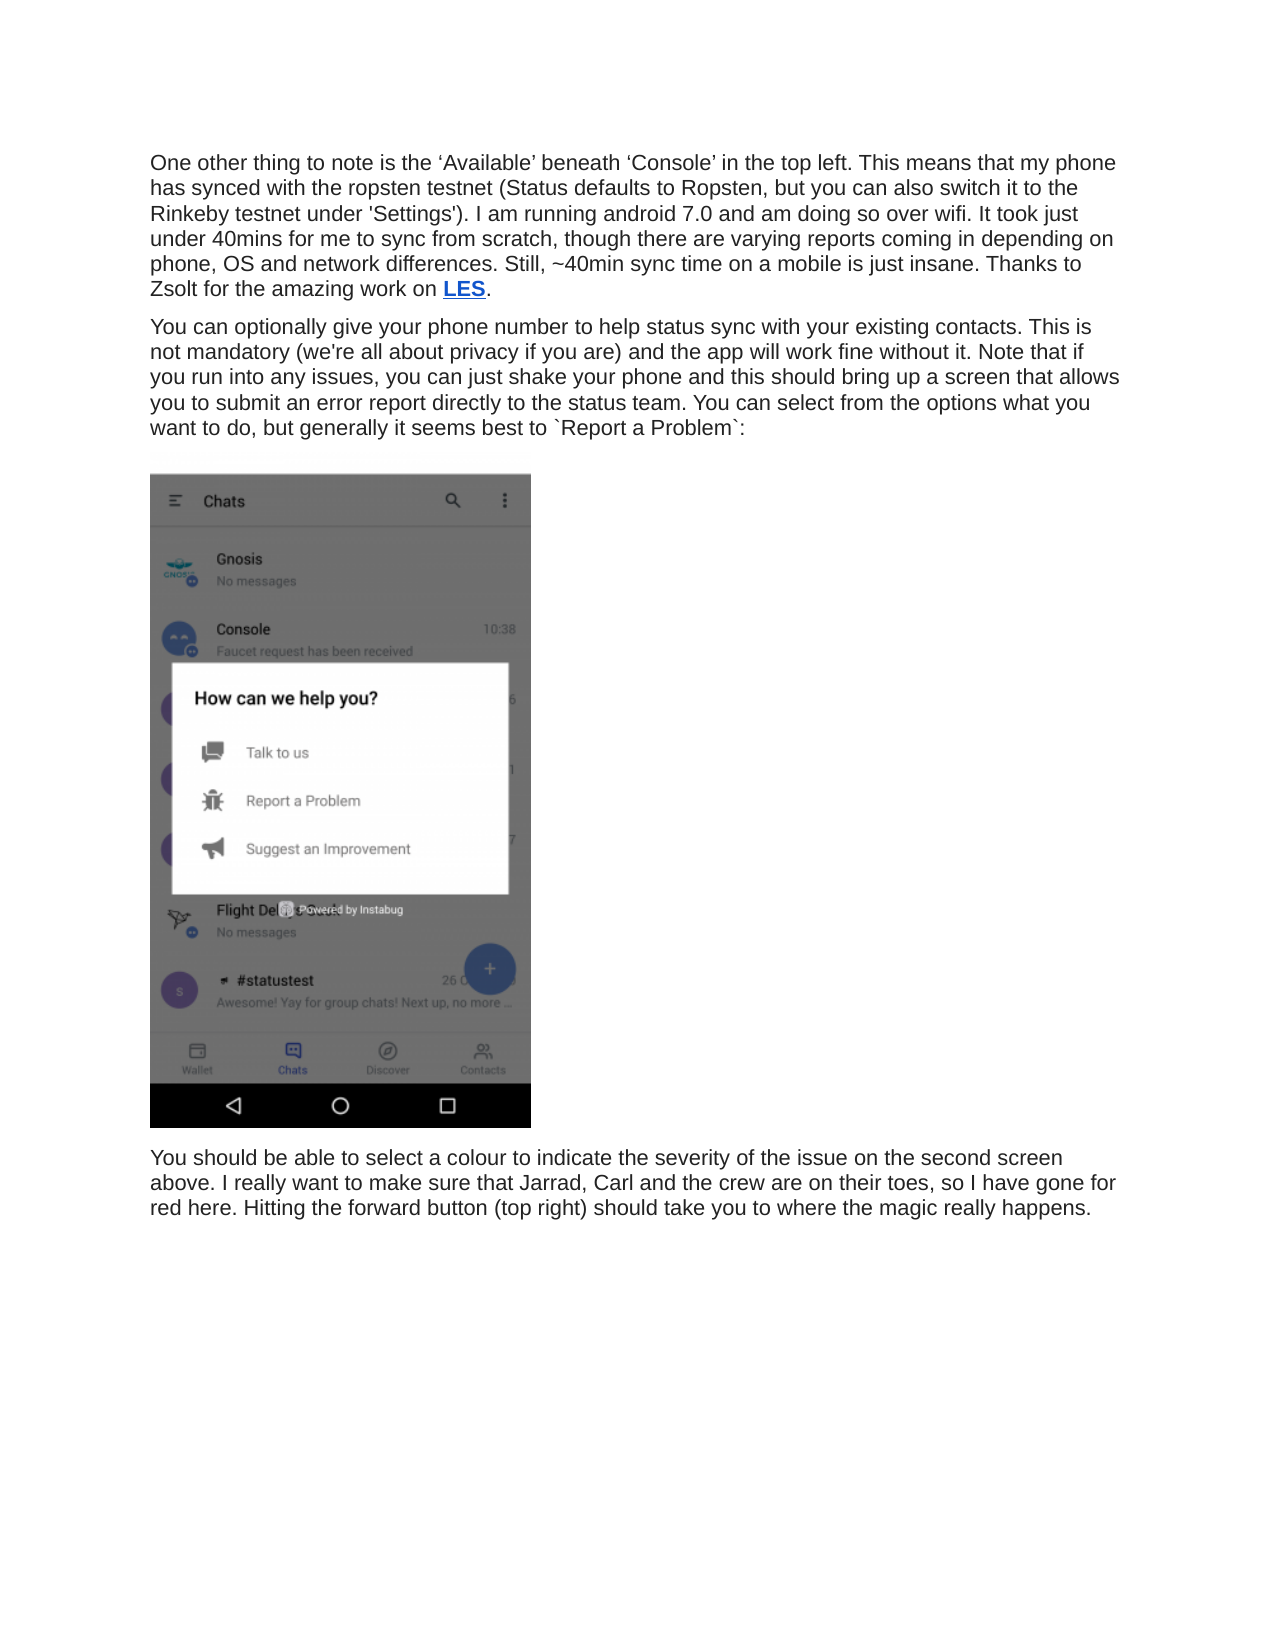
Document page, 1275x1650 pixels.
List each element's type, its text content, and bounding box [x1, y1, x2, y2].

picture [150, 452, 531, 1128]
text One other thing to note is the ‘Available’ beneath ‘Console’ in the top left. This means that my phone has synced with the ropsten testnet (Status defaults to Ropsten, but you can also switch it to the Rinkeby testnet under 'Settings'). I am running android 7.0 and am doing so over wifi. It took just under 40mins for me to sync from scratch, though there are varying reports coming in depending on phone, OS and network differences. Still, ~40min sync time on a mobile is just insane. Thanks to Zsolt for the amazing work on LES. [150, 150, 1125, 301]
text You should be able to select a colour to indicate the severity of the issue on the second screen above. I really want to make sure that Jarrad, Carl and the crew are on their toes, so I have gone for red here. Hitting the forward button (top right) should take you to where the magic really happens. [150, 1144, 1125, 1220]
text You can optionally give your phone number to help status sync with your existing contacts. This is not mandatory (we're all about privacy if you are) and the app will work fine without it. Note that if you run into any issues, you can just shake your phone and this should bring up a screen that allows you to submit an error report directly to the status team. You can select from the options what you want to do, but generally it seems best to `Report a Problem`: [150, 314, 1125, 440]
